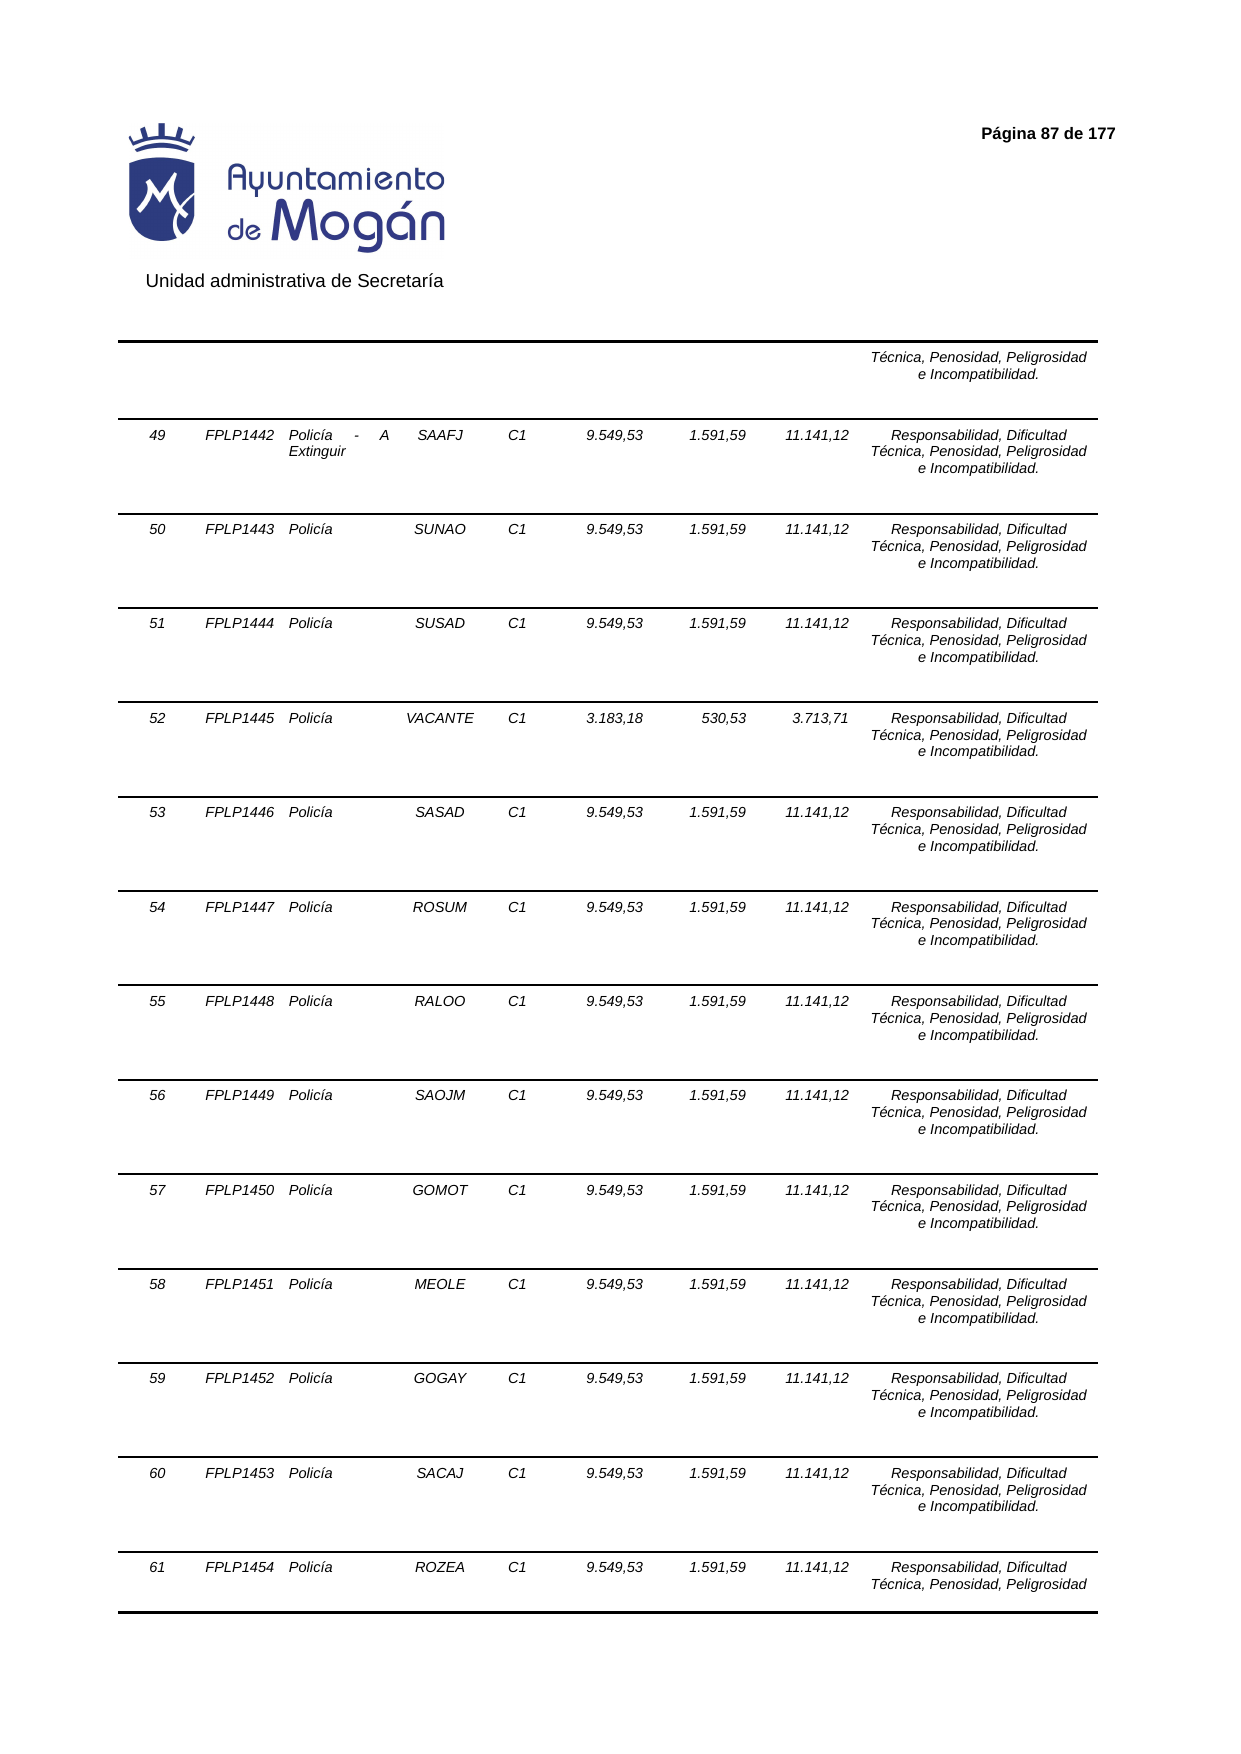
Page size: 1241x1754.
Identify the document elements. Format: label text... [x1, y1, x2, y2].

table_cell Responsabilidad, Dificultad Técnica, Penosidad, Peligrosidad e Incompatibilidad. [860, 1081, 1098, 1173]
table_cell C1 [484, 798, 552, 890]
table_cell 9.549,53 [552, 515, 654, 607]
table_cell Responsabilidad, Dificultad Técnica, Penosidad, Peligrosidad e Incompatibilidad. [860, 1270, 1098, 1362]
table_cell [655, 343, 757, 418]
table_cell [397, 343, 484, 418]
table_cell VACANTE [397, 703, 484, 796]
table_cell 11.141,12 [758, 1175, 860, 1267]
table_cell FPLP1452 [198, 1364, 282, 1456]
table_cell Responsabilidad, Dificultad Técnica, Penosidad, Peligrosidad e Incompatibilidad. [860, 798, 1098, 890]
table_cell 1.591,59 [655, 1175, 757, 1267]
table_cell SACAJ [397, 1458, 484, 1551]
table_cell GOGAY [397, 1364, 484, 1456]
table_cell 1.591,59 [655, 420, 757, 512]
table_cell 60 [118, 1458, 198, 1551]
table_cell Policía [283, 1175, 397, 1267]
table_cell 11.141,12 [758, 420, 860, 512]
table_cell C1 [484, 1175, 552, 1267]
table_cell [283, 343, 397, 418]
table_cell 1.591,59 [655, 986, 757, 1079]
table_cell 49 [118, 420, 198, 512]
table_cell Responsabilidad, Dificultad Técnica, Penosidad, Peligrosidad e Incompatibilidad. [860, 1175, 1098, 1267]
table_cell 9.549,53 [552, 798, 654, 890]
table_cell 11.141,12 [758, 1270, 860, 1362]
table_cell Responsabilidad, Dificultad Técnica, Penosidad, Peligrosidad e Incompatibilidad. [860, 515, 1098, 607]
table_cell FPLP1451 [198, 1270, 282, 1362]
table_cell FPLP1446 [198, 798, 282, 890]
table_cell 9.549,53 [552, 1270, 654, 1362]
table_cell Policía [283, 798, 397, 890]
table_cell 11.141,12 [758, 798, 860, 890]
table_cell C1 [484, 420, 552, 512]
table_cell 11.141,12 [758, 1458, 860, 1551]
table_cell ROZEA [397, 1553, 484, 1611]
table_cell Policía [283, 703, 397, 796]
table_cell Responsabilidad, Dificultad Técnica, Penosidad, Peligrosidad e Incompatibilidad. [860, 420, 1098, 512]
table_cell C1 [484, 1081, 552, 1173]
table_cell FPLP1448 [198, 986, 282, 1079]
table_cell [552, 343, 654, 418]
table_cell 1.591,59 [655, 515, 757, 607]
table_cell FPLP1442 [198, 420, 282, 512]
table_cell 11.141,12 [758, 1553, 860, 1611]
table_cell FPLP1450 [198, 1175, 282, 1267]
table_cell FPLP1443 [198, 515, 282, 607]
table_cell C1 [484, 609, 552, 701]
table_cell [118, 343, 198, 418]
table_cell FPLP1445 [198, 703, 282, 796]
table_cell 9.549,53 [552, 1081, 654, 1173]
table_cell C1 [484, 986, 552, 1079]
table_cell 9.549,53 [552, 1458, 654, 1551]
table_cell 11.141,12 [758, 515, 860, 607]
table_cell FPLP1454 [198, 1553, 282, 1611]
table_cell MEOLE [397, 1270, 484, 1362]
table_cell C1 [484, 1458, 552, 1551]
table_cell Técnica, Penosidad, Peligrosidad e Incompatibilidad. [860, 343, 1098, 418]
table_cell Responsabilidad, Dificultad Técnica, Penosidad, Peligrosidad e Incompatibilidad. [860, 1364, 1098, 1456]
table_cell 9.549,53 [552, 1175, 654, 1267]
table_cell Policía [283, 1553, 397, 1611]
table_cell Policía - A Extinguir [283, 420, 397, 512]
table_cell SUSAD [397, 609, 484, 701]
table_cell C1 [484, 1364, 552, 1456]
table_cell FPLP1447 [198, 892, 282, 984]
table_cell 1.591,59 [655, 892, 757, 984]
table_cell 61 [118, 1553, 198, 1611]
table_cell 1.591,59 [655, 798, 757, 890]
table_cell 9.549,53 [552, 609, 654, 701]
table_cell 9.549,53 [552, 892, 654, 984]
table_cell FPLP1444 [198, 609, 282, 701]
table_cell 55 [118, 986, 198, 1079]
table_cell 9.549,53 [552, 986, 654, 1079]
table_cell 11.141,12 [758, 892, 860, 984]
table_cell 1.591,59 [655, 1270, 757, 1362]
table_cell SAAFJ [397, 420, 484, 512]
table_cell 59 [118, 1364, 198, 1456]
table_cell 3.713,71 [758, 703, 860, 796]
table_cell 3.183,18 [552, 703, 654, 796]
table_cell Policía [283, 609, 397, 701]
table_cell 53 [118, 798, 198, 890]
table_cell 9.549,53 [552, 1364, 654, 1456]
table_cell FPLP1449 [198, 1081, 282, 1173]
table_cell Policía [283, 1458, 397, 1551]
table_cell 1.591,59 [655, 1458, 757, 1551]
table_cell Policía [283, 515, 397, 607]
table_cell GOMOT [397, 1175, 484, 1267]
table_cell Responsabilidad, Dificultad Técnica, Penosidad, Peligrosidad e Incompatibilidad. [860, 609, 1098, 701]
table_cell Responsabilidad, Dificultad Técnica, Penosidad, Peligrosidad e Incompatibilidad. [860, 703, 1098, 796]
table_cell [198, 343, 282, 418]
table_cell 52 [118, 703, 198, 796]
table_cell C1 [484, 1270, 552, 1362]
table_cell 54 [118, 892, 198, 984]
table_cell Policía [283, 986, 397, 1079]
table_cell 1.591,59 [655, 1081, 757, 1173]
table_cell 50 [118, 515, 198, 607]
table_cell [484, 343, 552, 418]
table_cell 9.549,53 [552, 1553, 654, 1611]
table_cell Responsabilidad, Dificultad Técnica, Penosidad, Peligrosidad e Incompatibilidad. [860, 892, 1098, 984]
table_cell 11.141,12 [758, 986, 860, 1079]
table_cell 9.549,53 [552, 420, 654, 512]
table_cell C1 [484, 1553, 552, 1611]
table_cell Policía [283, 1270, 397, 1362]
table_cell ROSUM [397, 892, 484, 984]
table_cell 1.591,59 [655, 609, 757, 701]
table_cell 11.141,12 [758, 1081, 860, 1173]
table_cell 56 [118, 1081, 198, 1173]
table_cell SUNAO [397, 515, 484, 607]
table_cell SASAD [397, 798, 484, 890]
table_cell 57 [118, 1175, 198, 1267]
table_cell Responsabilidad, Dificultad Técnica, Penosidad, Peligrosidad [860, 1553, 1098, 1611]
picture [128, 123, 445, 259]
table_cell Policía [283, 892, 397, 984]
table_cell Policía [283, 1081, 397, 1173]
table_cell 11.141,12 [758, 609, 860, 701]
table_cell 58 [118, 1270, 198, 1362]
table_cell FPLP1453 [198, 1458, 282, 1551]
table_cell 530,53 [655, 703, 757, 796]
table_cell 11.141,12 [758, 1364, 860, 1456]
table_cell C1 [484, 892, 552, 984]
table_cell Responsabilidad, Dificultad Técnica, Penosidad, Peligrosidad e Incompatibilidad. [860, 1458, 1098, 1551]
table_cell RALOO [397, 986, 484, 1079]
table_cell 51 [118, 609, 198, 701]
table_cell Responsabilidad, Dificultad Técnica, Penosidad, Peligrosidad e Incompatibilidad. [860, 986, 1098, 1079]
table_cell Policía [283, 1364, 397, 1456]
table_cell [758, 343, 860, 418]
table_cell C1 [484, 703, 552, 796]
table_cell SAOJM [397, 1081, 484, 1173]
table_cell 1.591,59 [655, 1364, 757, 1456]
table_cell 1.591,59 [655, 1553, 757, 1611]
table_cell C1 [484, 515, 552, 607]
